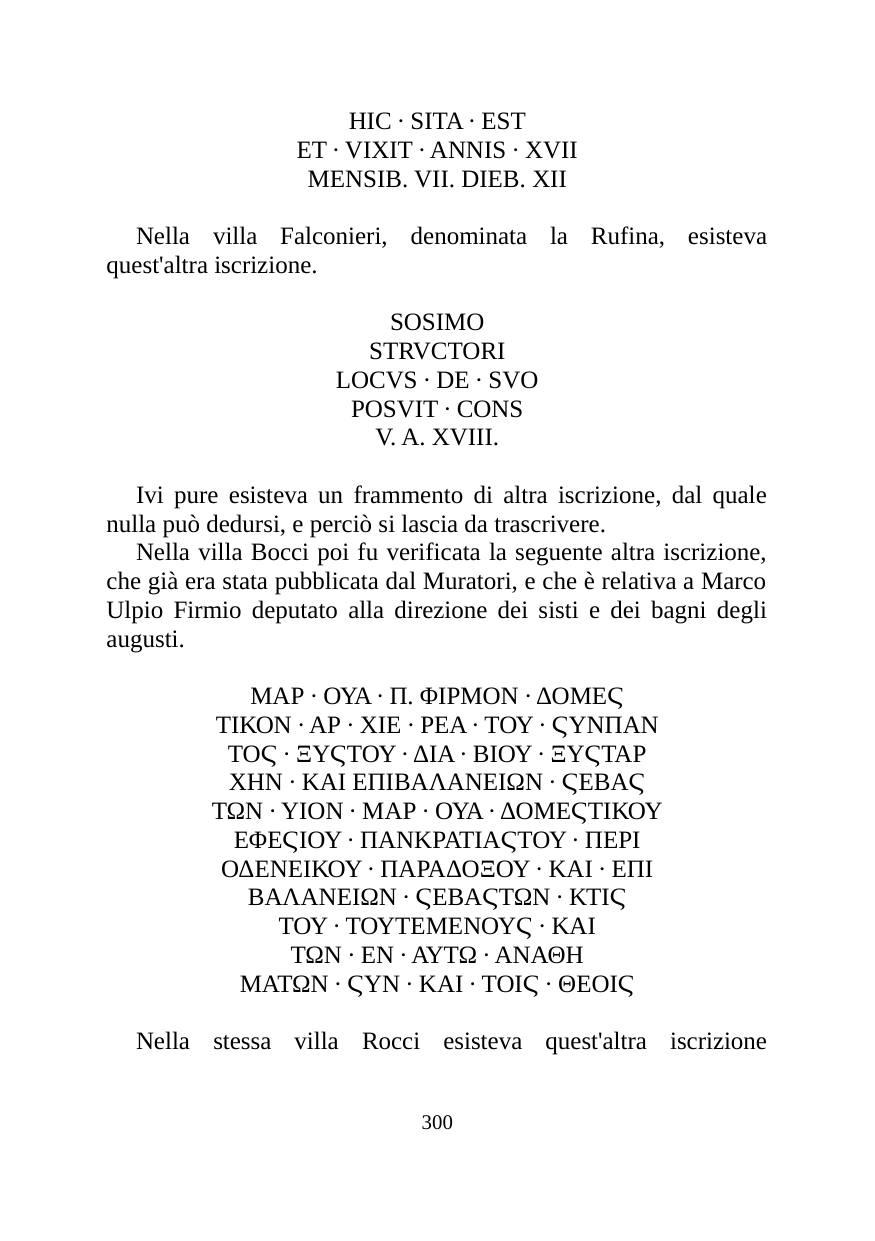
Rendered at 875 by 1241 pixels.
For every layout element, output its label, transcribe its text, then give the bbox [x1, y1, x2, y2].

text STRVCTORI [106, 336, 768, 365]
text ΤΩΝ ∙ ΥΙΟΝ ∙ ΜΑΡ ∙ ΟΥΑ ∙ ΔΟΜΕϚΤΙΚΟΥ [106, 796, 768, 825]
text ΜΑΤΩΝ ∙ ϚΥΝ ∙ ΚΑΙ ∙ ΤΟΙϚ ∙ ΘΕΟΙϚ [106, 969, 768, 997]
text POSVIT ∙ CONS [106, 394, 768, 422]
text ΕΦΕϚΙΟΥ ∙ ΠΑΝΚΡΑΤΙΑϚΤΟΥ ∙ ΠΕΡΙ [106, 825, 768, 854]
text ΤΙΚΟΝ ∙ ΑΡ ∙ ΧΙΕ ∙ ΡΕΑ ∙ ΤΟΥ ∙ ϚΥΝΠΑΝ [106, 710, 768, 739]
text ΜΑΡ ∙ ΟΥΑ ∙ Π. ΦΙΡΜΟΝ ∙ ΔΟΜΕϚ [106, 681, 768, 710]
text Nella villa Falconieri, denominata la Rufina, esisteva quest'altra iscrizione. [106, 221, 768, 279]
text Nella villa Bocci poi fu verificata la seguente altra iscrizione, che già era stata pubblicata dal Muratori, e che è relativa a Marco Ulpio Firmio deputato alla direzione dei sisti e dei bagni degli augusti. [106, 537, 768, 652]
text MENSIB. VII. DIEB. XII [106, 164, 768, 192]
text HIC ∙ SITA ∙ EST [106, 106, 768, 135]
text ΤΟΥ ∙ ΤΟΥΤΕΜΕΝΟΥϚ ∙ ΚΑΙ [106, 911, 768, 940]
text ET ∙ VIXIT ∙ ANNIS ∙ XVII [106, 135, 768, 164]
text ΒΑΛΑΝΕΙΩΝ ∙ ϚΕΒΑϚΤΩΝ ∙ ΚΤΙϚ [106, 882, 768, 911]
text ΤΩΝ ∙ ΕΝ ∙ ΑΥΤΩ ∙ ΑΝΑΘΗ [106, 940, 768, 969]
text Nella stessa villa Rocci esisteva quest'altra iscrizione [106, 1026, 768, 1055]
text SOSIMO [106, 307, 768, 336]
text Ivi pure esisteva un frammento di altra iscrizione, dal quale nulla può dedursi, e perciò si lascia da trascrivere. [106, 480, 768, 537]
text ΧΗΝ ∙ ΚΑΙ ΕΠΙΒΑΛΑΝΕΙΩΝ ∙ ϚΕΒΑϚ [106, 767, 768, 796]
text LOCVS ∙ DE ∙ SVO [106, 365, 768, 394]
text ΟΔΕΝΕΙΚΟΥ ∙ ΠΑΡΑΔΟΞΟΥ ∙ ΚΑΙ ∙ ΕΠΙ [106, 854, 768, 882]
text V. A. XVIII. [106, 422, 768, 451]
text ΤΟϚ ∙ ΞΥϚΤΟΥ ∙ ΔΙΑ ∙ ΒΙΟΥ ∙ ΞΥϚΤΑΡ [106, 739, 768, 767]
